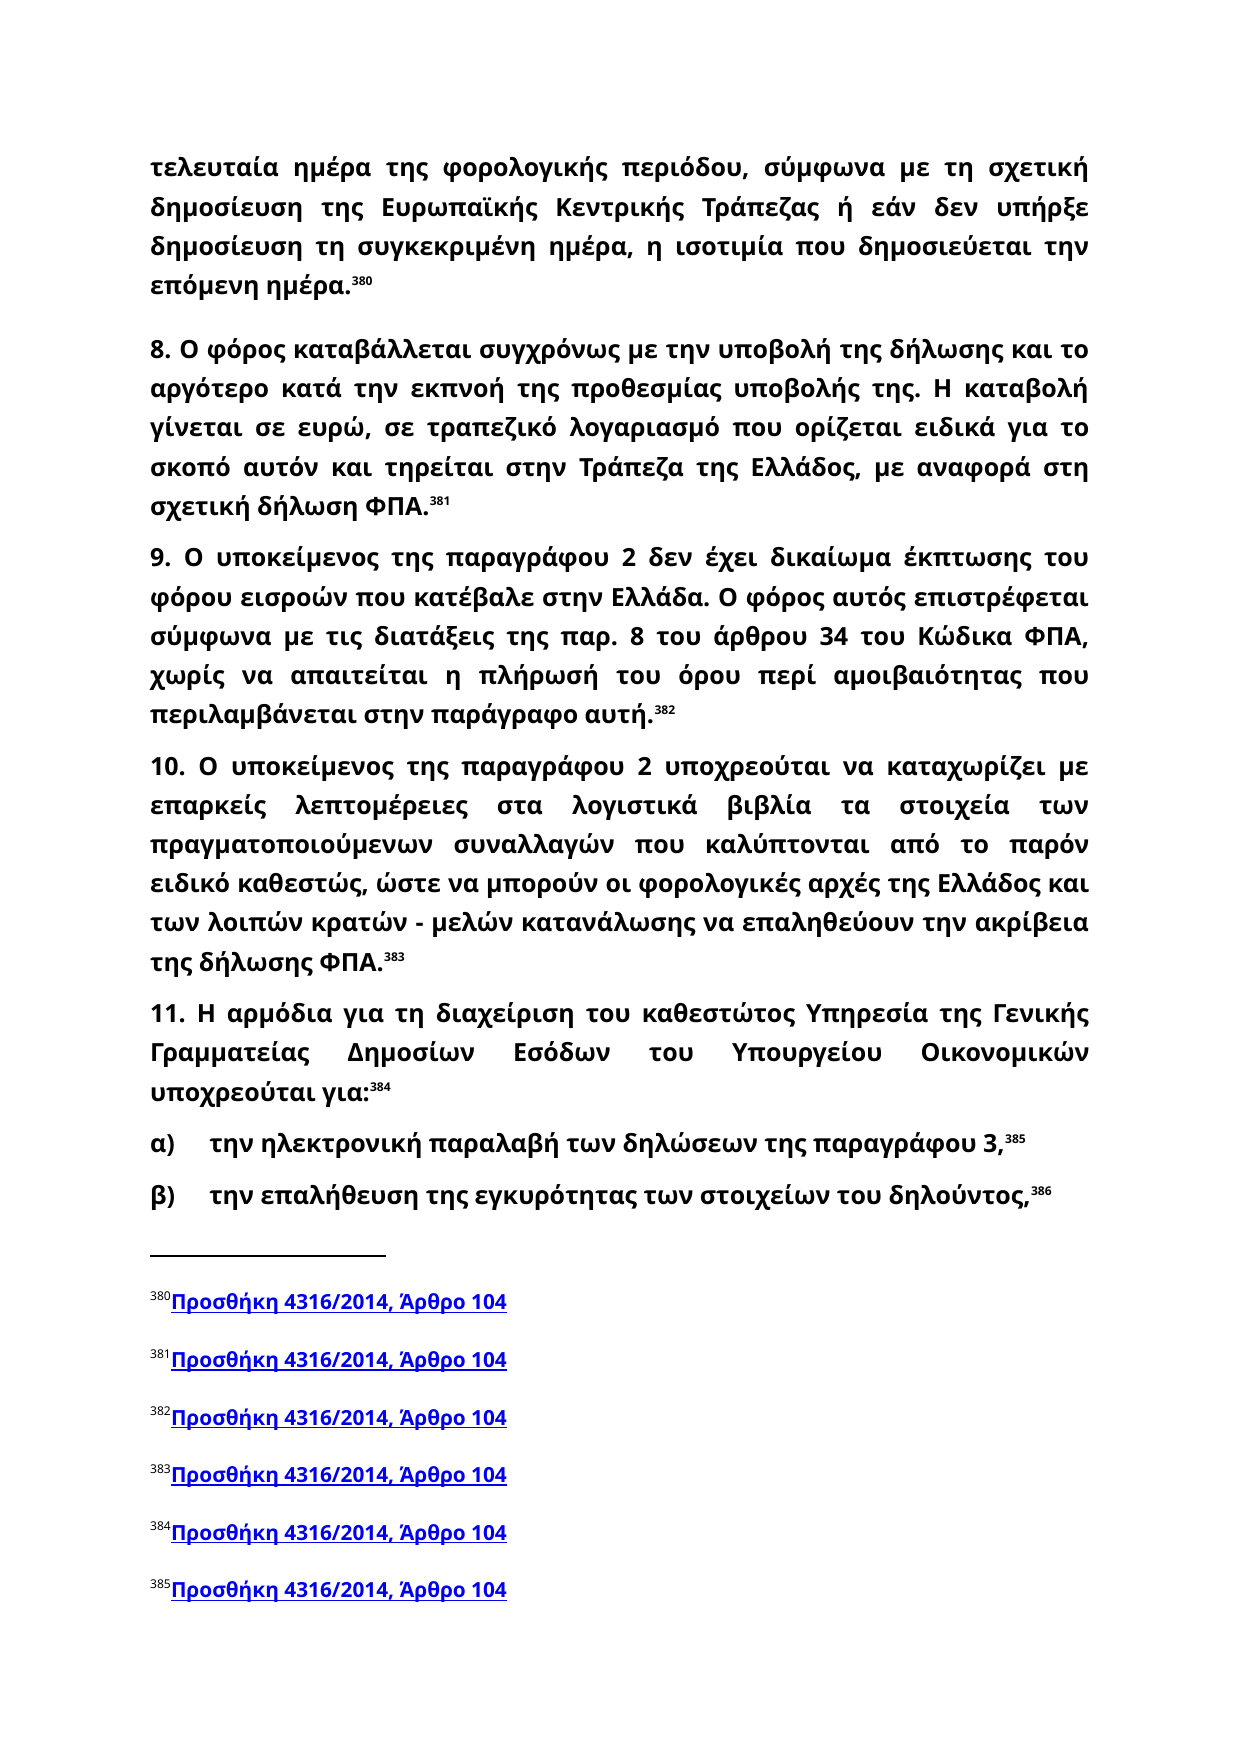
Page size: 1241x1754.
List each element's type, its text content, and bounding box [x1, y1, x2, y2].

text Προσθήκη 4316/2014, Άρθρο 104 [150, 1345, 1090, 1373]
text Προσθήκη 4316/2014, Άρθρο 104 [150, 1518, 1090, 1546]
text Προσθήκη 4316/2014, Άρθρο 104 [150, 1576, 1090, 1604]
text Προσθήκη 4316/2014, Άρθρο 104 [150, 1287, 1090, 1316]
text 11. Η αρμόδια για τη διαχείριση του καθεστώτος Υπηρεσία της Γενικής Γραμματείας Δημοσίων Εσόδων του Υπουργείου Οικονομικών υποχρεούται για: [150, 996, 1090, 1108]
text 8. Ο φόρος καταβάλλεται συγχρόνως με την υποβολή της δήλωσης και το αργότερο κατά την εκπνοή της προθεσμίας υποβολής της. Η καταβολή γίνεται σε ευρώ, σε τραπεζικό λογαριασμό που ορίζεται ειδικά για το σκοπό αυτόν και τηρείται στην Τράπεζα της Ελλάδος, με αναφορά στη σχετική δήλωση ΦΠΑ. [150, 332, 1090, 522]
text 9. Ο υποκείμενος της παραγράφου 2 δεν έχει δικαίωμα έκπτωσης του φόρου εισροών που κατέβαλε στην Ελλάδα. Ο φόρος αυτός επιστρέφεται σύμφωνα με τις διατάξεις της παρ. 8 του άρθρου 34 του Κώδικα ΦΠΑ, χωρίς να απαιτείται η πλήρωσή του όρου περί αμοιβαιότητας που περιλαμβάνεται στην παράγραφο αυτή. [150, 540, 1090, 731]
text 10. Ο υποκείμενος της παραγράφου 2 υποχρεούται να καταχωρίζει με επαρκείς λεπτομέρειες στα λογιστικά βιβλία τα στοιχεία των πραγματοποιούμενων συναλλαγών που καλύπτονται από το παρόν ειδικό καθεστώς, ώστε να μπορούν οι φορολογικές αρχές της Ελλάδος και των λοιπών κρατών - μελών κατανάλωσης να επαληθεύουν την ακρίβεια της δήλωσης ΦΠΑ. [150, 748, 1090, 978]
text τελευταία ημέρα της φορολογικής περιόδου, σύμφωνα με τη σχετική δημοσίευση της Ευρωπαϊκής Κεντρικής Τράπεζας ή εάν δεν υπήρξε δημοσίευση τη συγκεκριμένη ημέρα, η ισοτιμία που δημοσιεύεται την επόμενη ημέρα. [150, 150, 1090, 302]
list α) την ηλεκτρονική παραλαβή των δηλώσεων της παραγράφου 3, [150, 1126, 1090, 1160]
text Προσθήκη 4316/2014, Άρθρο 104 [150, 1460, 1090, 1489]
text Προσθήκη 4316/2014, Άρθρο 104 [150, 1403, 1090, 1431]
list β) την επαλήθευση της εγκυρότητας των στοιχείων του δηλούντος, [150, 1177, 1090, 1212]
